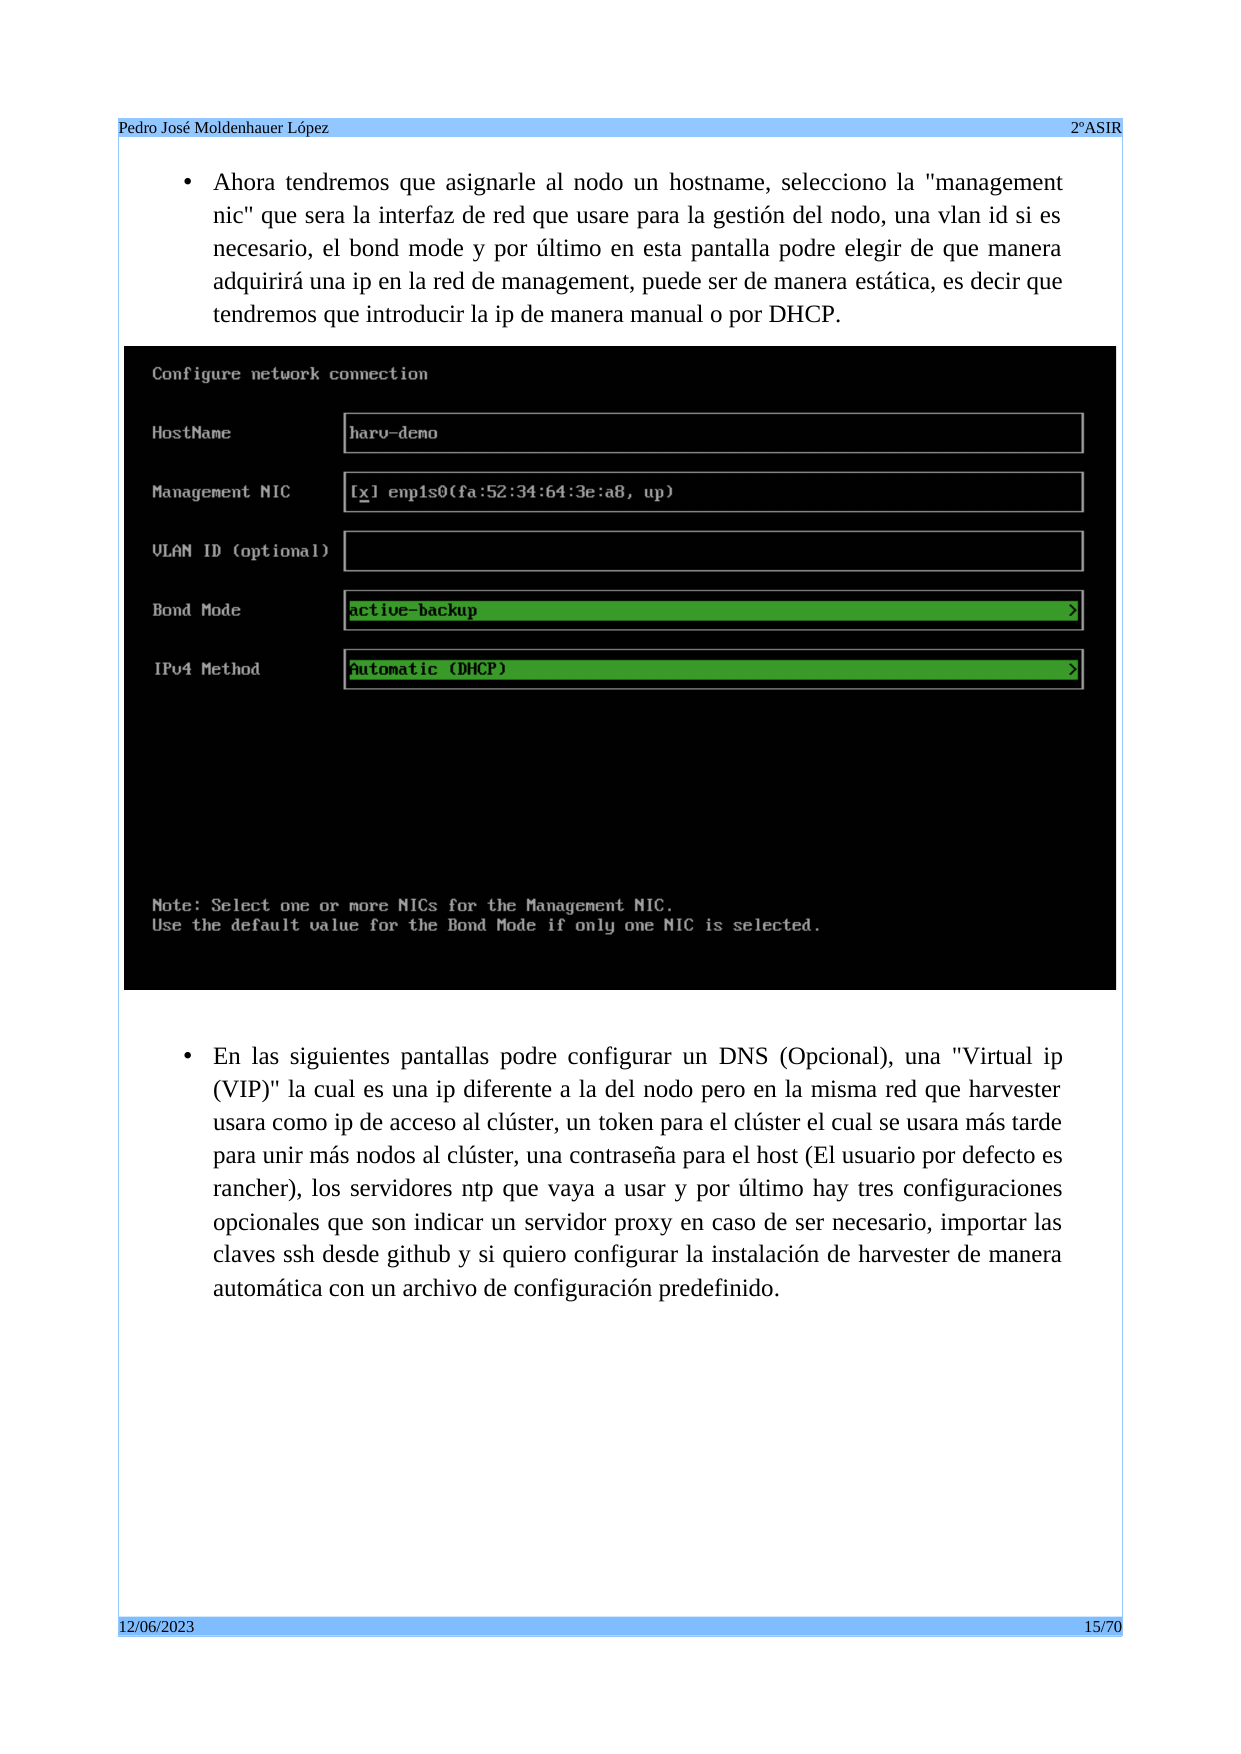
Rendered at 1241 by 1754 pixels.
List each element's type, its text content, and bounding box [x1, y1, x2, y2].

picture [124, 346, 1117, 990]
list En las siguientes pantallas podre configurar un DNS (Opcional), una "Virtual ip (VIP)" la cual es una ip diferente a la del nodo pero en la misma red que harvester usara como ip de acceso al clúster, un token para el clúster el cual se usara más tarde para unir más nodos al clúster, una contraseña para el host (El usuario por defecto es rancher), los servidores ntp que vaya a usar y por último hay tres configuraciones opcionales que son indicar un servidor proxy en caso de ser necesario, importar las claves ssh desde github y si quiero configurar la instalación de harvester de manera automática con un archivo de configuración predefinido. [183, 1041, 1063, 1301]
list Ahora tendremos que asignarle al nodo un hostname, selecciono la "management nic" que sera la interfaz de red que usare para la gestión del nodo, una vlan id si es necesario, el bond mode y por último en esta pantalla podre elegir de que manera adquirirá una ip en la red de management, puede ser de manera estática, es decir que tendremos que introducir la ip de manera manual o por DHCP. [183, 167, 1063, 328]
